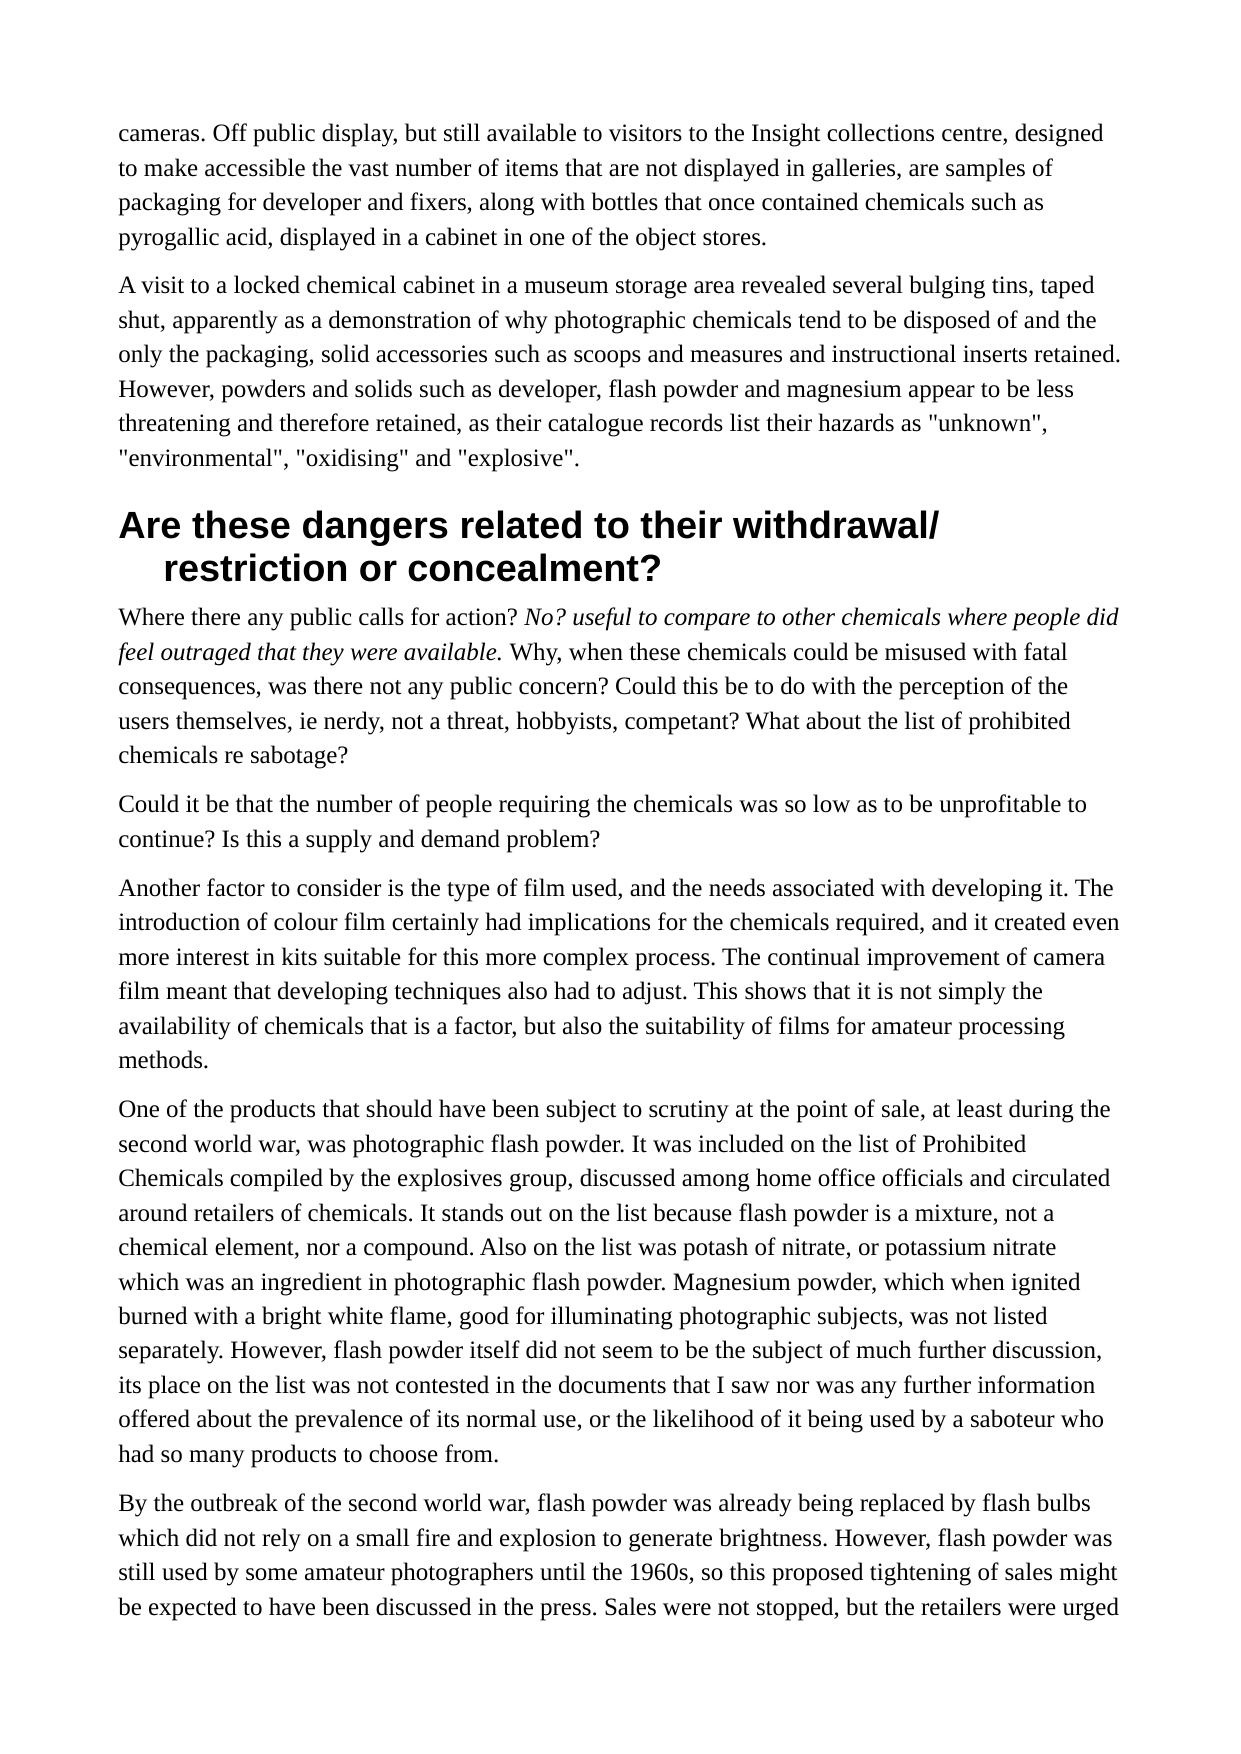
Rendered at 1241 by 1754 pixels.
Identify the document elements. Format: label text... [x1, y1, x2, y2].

text By the outbreak of the second world war, flash powder was already being replaced by flash bulbs which did not rely on a small fire and explosion to generate brightness. However, flash powder was still used by some amateur photographers until the 1960s, so this proposed tightening of sales might be expected to have been discussed in the press. Sales were not stopped, but the retailers were urged [118, 1488, 1122, 1620]
text Could it be that the number of people requiring the chemicals was so low as to be unprofitable to continue? Is this a supply and demand problem? [118, 789, 1122, 852]
text Another factor to consider is the type of film used, and the needs associated with developing it. The introduction of colour film certainly had implications for the chemicals required, and it created even more interest in kits suitable for this more complex process. The continual improvement of camera film meant that developing techniques also had to adjust. This shows that it is not simply the availability of chemicals that is a factor, but also the suitability of films for amateur processing methods. [118, 873, 1122, 1074]
text A visit to a locked chemical cabinet in a museum storage area revealed several bulging tins, taped shut, apparently as a demonstration of why photographic chemicals tend to be disposed of and the only the packaging, solid accessories such as scoops and measures and instructional inserts retained. However, powders and solids such as developer, flash powder and magnesium appear to be less threatening and therefore retained, as their catalogue records list their hazards as "unknown", "environmental", "oxidising" and "explosive". [118, 271, 1122, 472]
text One of the products that should have been subject to scrutiny at the point of sale, at least during the second world war, was photographic flash powder. It was included on the list of Prohibited Chemicals compiled by the explosives group, discussed among home office officials and circulated around retailers of chemicals. It stands out on the list because flash powder is a mixture, not a chemical element, nor a compound. Also on the list was potash of nitrate, or potassium nitrate which was an ingredient in photographic flash powder. Magnesium powder, which when ignited burned with a bright white flame, good for illuminating photographic subjects, was not listed separately. However, flash powder itself did not seem to be the subject of much further discussion, its place on the list was not contested in the documents that I saw nor was any further information offered about the prevalence of its normal use, or the likelihood of it being used by a saboteur who had so many products to choose from. [118, 1094, 1122, 1468]
text cameras. Off public display, but still available to visitors to the Insight collections centre, designed to make accessible the vast number of items that are not displayed in galleries, are samples of packaging for developer and fixers, along with bottles that once contained chemicals such as pyrogallic acid, displayed in a cabinet in one of the object stores. [118, 118, 1122, 250]
text Where there any public calls for action? No? useful to compare to other chemicals where people did feel outraged that they were available. Why, when these chemicals could be misused with fatal consequences, was there not any public concern? Could this be to do with the perception of the users themselves, ie nerdy, not a threat, hobbyists, competant? What about the list of prohibited chemicals re sabotage? [118, 602, 1122, 769]
subtitle Are these dangers related to their withdrawal/ restriction or concealment? [118, 502, 1122, 590]
